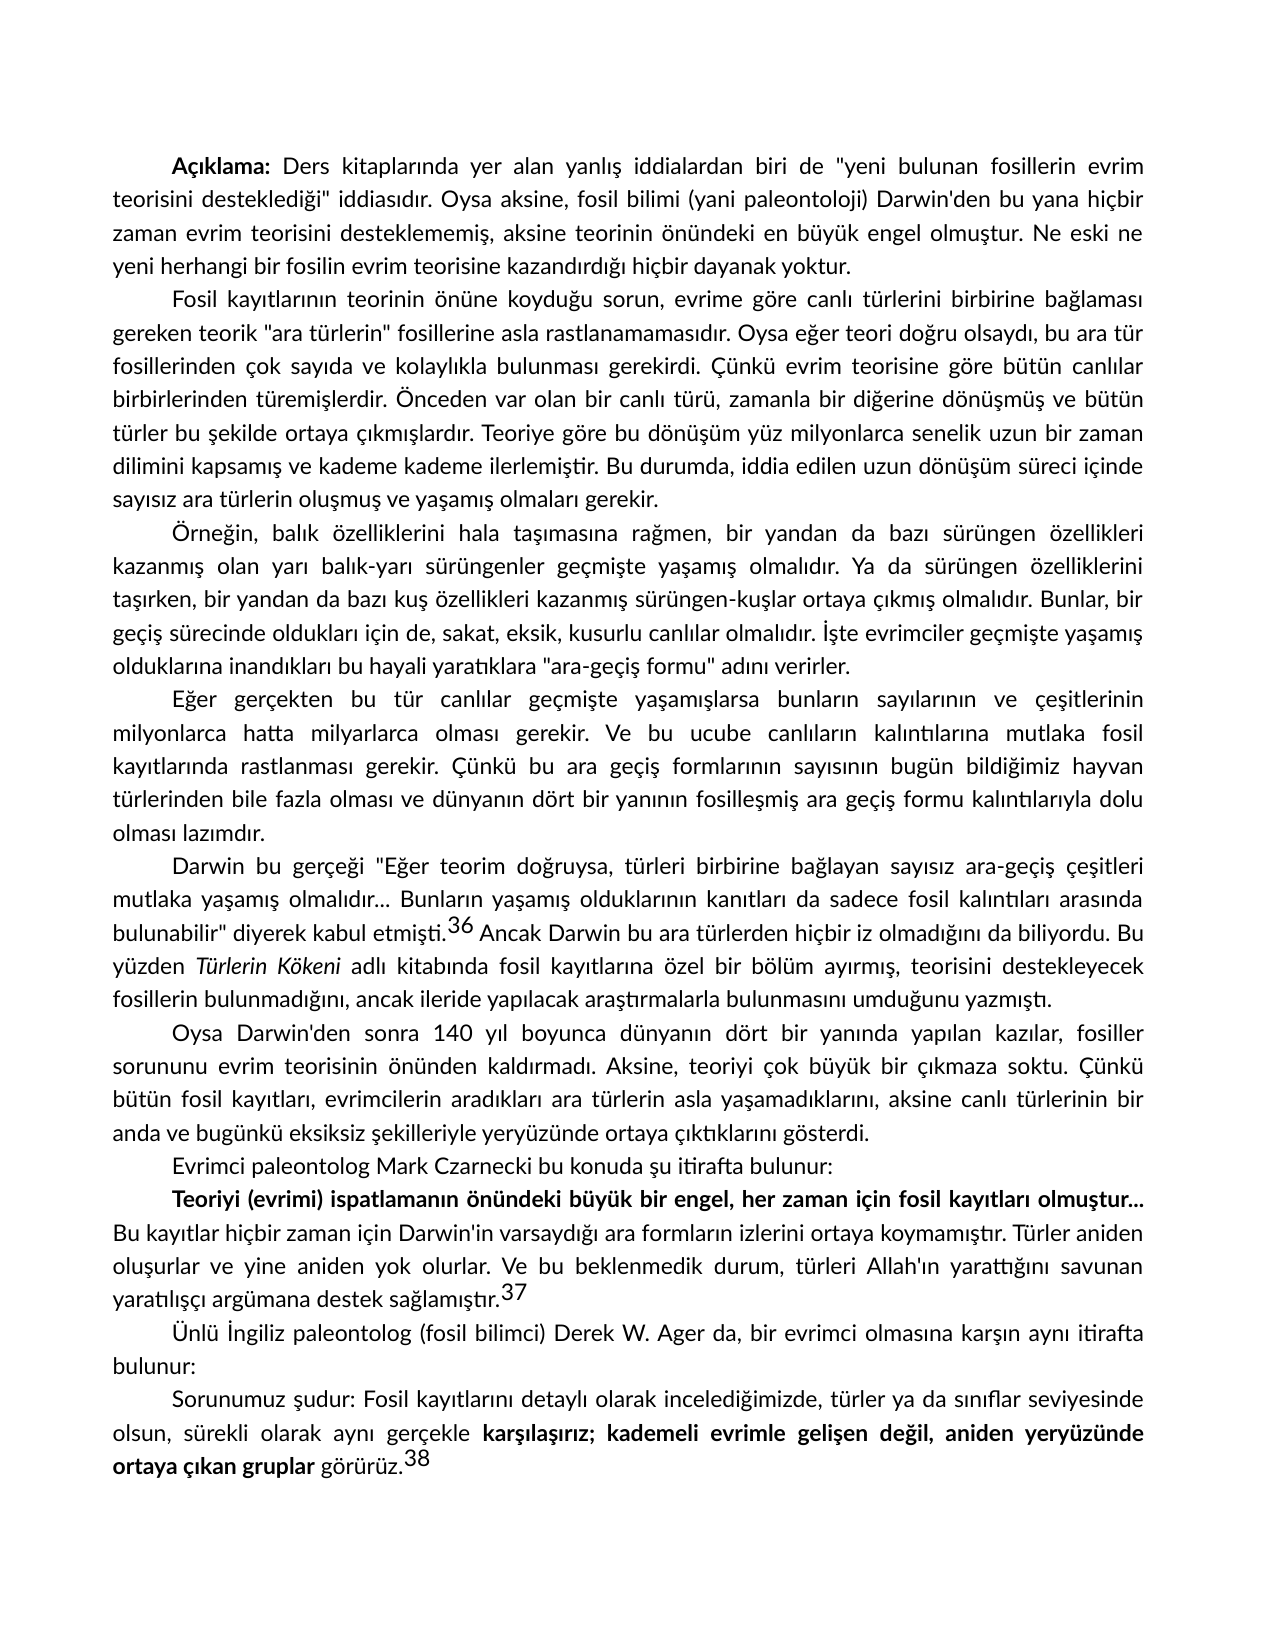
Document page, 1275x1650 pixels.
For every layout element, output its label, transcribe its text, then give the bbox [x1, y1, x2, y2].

text Sorunumuz şudur: Fosil kayıtlarını detaylı olarak incelediğimizde, türler ya da sınıflar seviyesinde olsun, sürekli olarak aynı gerçekle karşılaşırız; kademeli evrimle gelişen değil, aniden yeryüzünde ortaya çıkan gruplar görürüz.38 [112, 1381, 1145, 1481]
text Fosil kayıtlarının teorinin önüne koyduğu sorun, evrime göre canlı türlerini birbirine bağlaması gereken teorik "ara türlerin" fosillerine asla rastlanamamasıdır. Oysa eğer teori doğru olsaydı, bu ara tür fosillerinden çok sayıda ve kolaylıkla bulunması gerekirdi. Çünkü evrim teorisine göre bütün canlılar birbirlerinden türemişlerdir. Önceden var olan bir canlı türü, zamanla bir diğerine dönüşmüş ve bütün türler bu şekilde ortaya çıkmışlardır. Teoriye göre bu dönüşüm yüz milyonlarca senelik uzun bir zaman dilimini kapsamış ve kademe kademe ilerlemiştir. Bu durumda, iddia edilen uzun dönüşüm süreci içinde sayısız ara türlerin oluşmuş ve yaşamış olmaları gerekir. [112, 281, 1145, 514]
text Teoriyi (evrimi) ispatlamanın önündeki büyük bir engel, her zaman için fosil kayıtları olmuştur... Bu kayıtlar hiçbir zaman için Darwin'in varsaydığı ara formların izlerini ortaya koymamıştır. Türler aniden oluşurlar ve yine aniden yok olurlar. Ve bu beklenmedik durum, türleri Allah'ın yarattığını savunan yaratılışçı argümana destek sağlamıştır.37 [112, 1181, 1145, 1314]
text Evrimci paleontolog Mark Czarnecki bu konuda şu itirafta bulunur: [112, 1148, 1145, 1181]
text Açıklama: Ders kitaplarında yer alan yanlış iddialardan biri de "yeni bulunan fosillerin evrim teorisini desteklediği" iddiasıdır. Oysa aksine, fosil bilimi (yani paleontoloji) Darwin'den bu yana hiçbir zaman evrim teorisini desteklememiş, aksine teorinin önündeki en büyük engel olmuştur. Ne eski ne yeni herhangi bir fosilin evrim teorisine kazandırdığı hiçbir dayanak yoktur. [112, 148, 1145, 281]
text Örneğin, balık özelliklerini hala taşımasına rağmen, bir yandan da bazı sürüngen özellikleri kazanmış olan yarı balık-yarı sürüngenler geçmişte yaşamış olmalıdır. Ya da sürüngen özelliklerini taşırken, bir yandan da bazı kuş özellikleri kazanmış sürüngen-kuşlar ortaya çıkmış olmalıdır. Bunlar, bir geçiş sürecinde oldukları için de, sakat, eksik, kusurlu canlılar olmalıdır. İşte evrimciler geçmişte yaşamış olduklarına inandıkları bu hayali yaratıklara "ara-geçiş formu" adını verirler. [112, 514, 1145, 681]
text Ünlü İngiliz paleontolog (fosil bilimci) Derek W. Ager da, bir evrimci olmasına karşın aynı itirafta bulunur: [112, 1314, 1145, 1381]
text Oysa Darwin'den sonra 140 yıl boyunca dünyanın dört bir yanında yapılan kazılar, fosiller sorununu evrim teorisinin önünden kaldırmadı. Aksine, teoriyi çok büyük bir çıkmaza soktu. Çünkü bütün fosil kayıtları, evrimcilerin aradıkları ara türlerin asla yaşamadıklarını, aksine canlı türlerinin bir anda ve bugünkü eksiksiz şekilleriyle yeryüzünde ortaya çıktıklarını gösterdi. [112, 1014, 1145, 1148]
text Darwin bu gerçeği "Eğer teorim doğruysa, türleri birbirine bağlayan sayısız ara-geçiş çeşitleri mutlaka yaşamış olmalıdır... Bunların yaşamış olduklarının kanıtları da sadece fosil kalıntıları arasında bulunabilir" diyerek kabul etmişti.36 Ancak Darwin bu ara türlerden hiçbir iz olmadığını da biliyordu. Bu yüzden Türlerin Kökeni adlı kitabında fosil kayıtlarına özel bir bölüm ayırmış, teorisini destekleyecek fosillerin bulunmadığını, ancak ileride yapılacak araştırmalarla bulunmasını umduğunu yazmıştı. [112, 848, 1145, 1014]
text Eğer gerçekten bu tür canlılar geçmişte yaşamışlarsa bunların sayılarının ve çeşitlerinin milyonlarca hatta milyarlarca olması gerekir. Ve bu ucube canlıların kalıntılarına mutlaka fosil kayıtlarında rastlanması gerekir. Çünkü bu ara geçiş formlarının sayısının bugün bildiğimiz hayvan türlerinden bile fazla olması ve dünyanın dört bir yanının fosilleşmiş ara geçiş formu kalıntılarıyla dolu olması lazımdır. [112, 681, 1145, 848]
